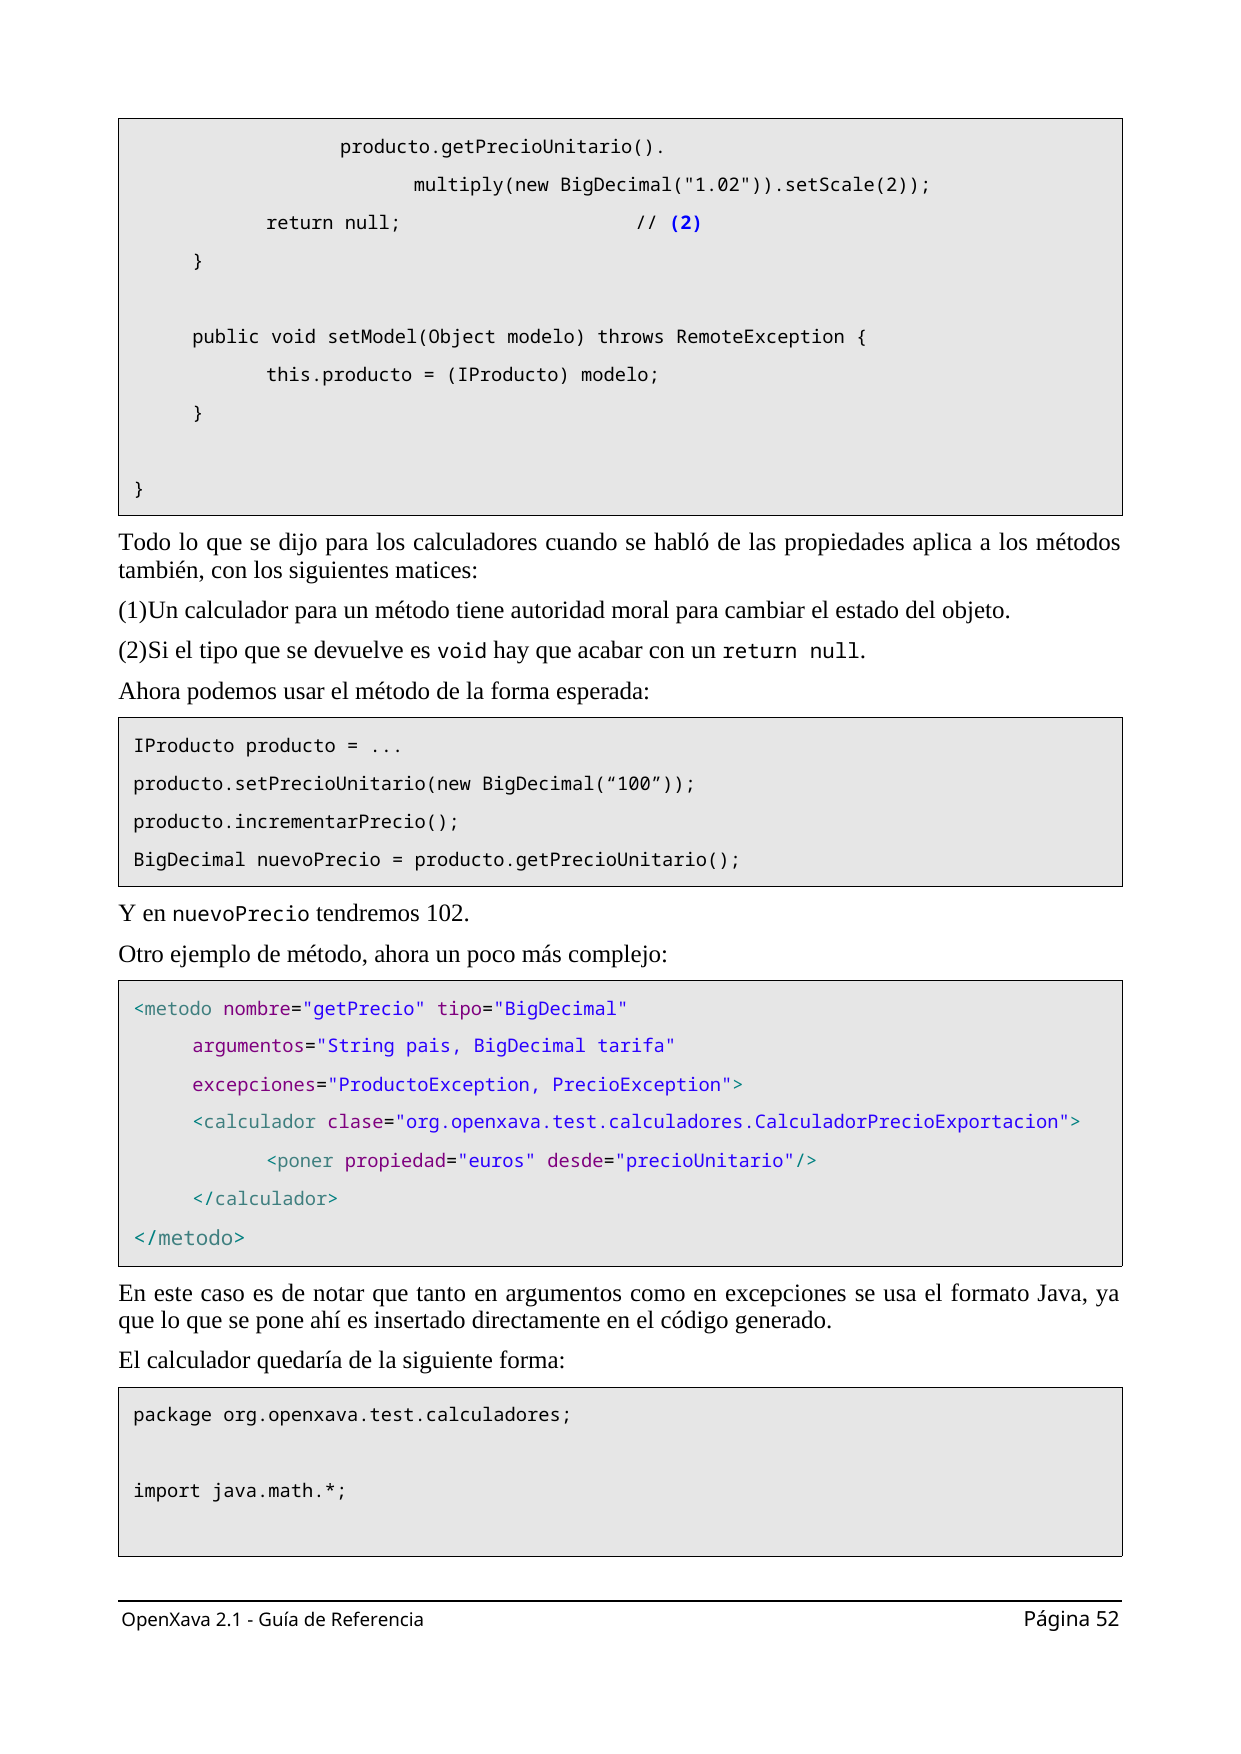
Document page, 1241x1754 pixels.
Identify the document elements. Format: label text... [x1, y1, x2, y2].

list Un calculador para un método tiene autoridad moral para cambiar el estado del objeto. [118, 596, 1122, 624]
text IProducto producto = ... [119, 718, 1122, 755]
text El calculador quedaría de la siguiente forma: [118, 1347, 1122, 1374]
text producto.getPrecioUnitario(). [119, 119, 1122, 156]
text <poner propiedad="euros" desde="precioUnitario"/> [119, 1132, 1122, 1170]
text Todo lo que se dijo para los calculadores cuando se habló de las propiedades aplica a los métodos también, con los siguientes matices: [118, 528, 1122, 583]
text producto.incrementarPrecio(); [119, 793, 1122, 831]
text this.producto = (IProducto) modelo; [119, 346, 1122, 384]
text } [119, 460, 1122, 515]
text argumentos="String pais, BigDecimal tarifa" [119, 1018, 1122, 1056]
text package org.openxava.test.calculadores; [119, 1388, 1122, 1425]
list Si el tipo que se devuelve es void hay que acabar con un return null. [118, 636, 1122, 664]
text multiply(new BigDecimal("1.02")).setScale(2)); [119, 156, 1122, 194]
text Ahora podemos usar el método de la forma esperada: [118, 677, 1122, 705]
text } [119, 232, 1122, 270]
text <metodo nombre="getPrecio" tipo="BigDecimal" [119, 981, 1122, 1018]
text BigDecimal nuevoPrecio = producto.getPrecioUnitario(); [119, 831, 1122, 886]
text import java.math.*; [119, 1463, 1122, 1501]
text </calculador> [119, 1170, 1122, 1208]
text Y en nuevoPrecio tendremos 102. [118, 899, 1122, 927]
text producto.setPrecioUnitario(new BigDecimal(“100”)); [119, 755, 1122, 793]
text En este caso es de notar que tanto en argumentos como en excepciones se usa el formato Java, ya que lo que se pone ahí es insertado directamente en el código generado. [118, 1279, 1122, 1334]
text } [119, 384, 1122, 422]
text public void setModel(Object modelo) throws RemoteException { [119, 308, 1122, 346]
text Otro ejemplo de método, ahora un poco más complejo: [118, 940, 1122, 967]
text return null; // (2) [119, 194, 1122, 232]
text <calculador clase="org.openxava.test.calculadores.CalculadorPrecioExportacion"> [119, 1094, 1122, 1132]
text </metodo> [119, 1208, 1122, 1266]
text excepciones="ProductoException, PrecioException"> [119, 1056, 1122, 1094]
